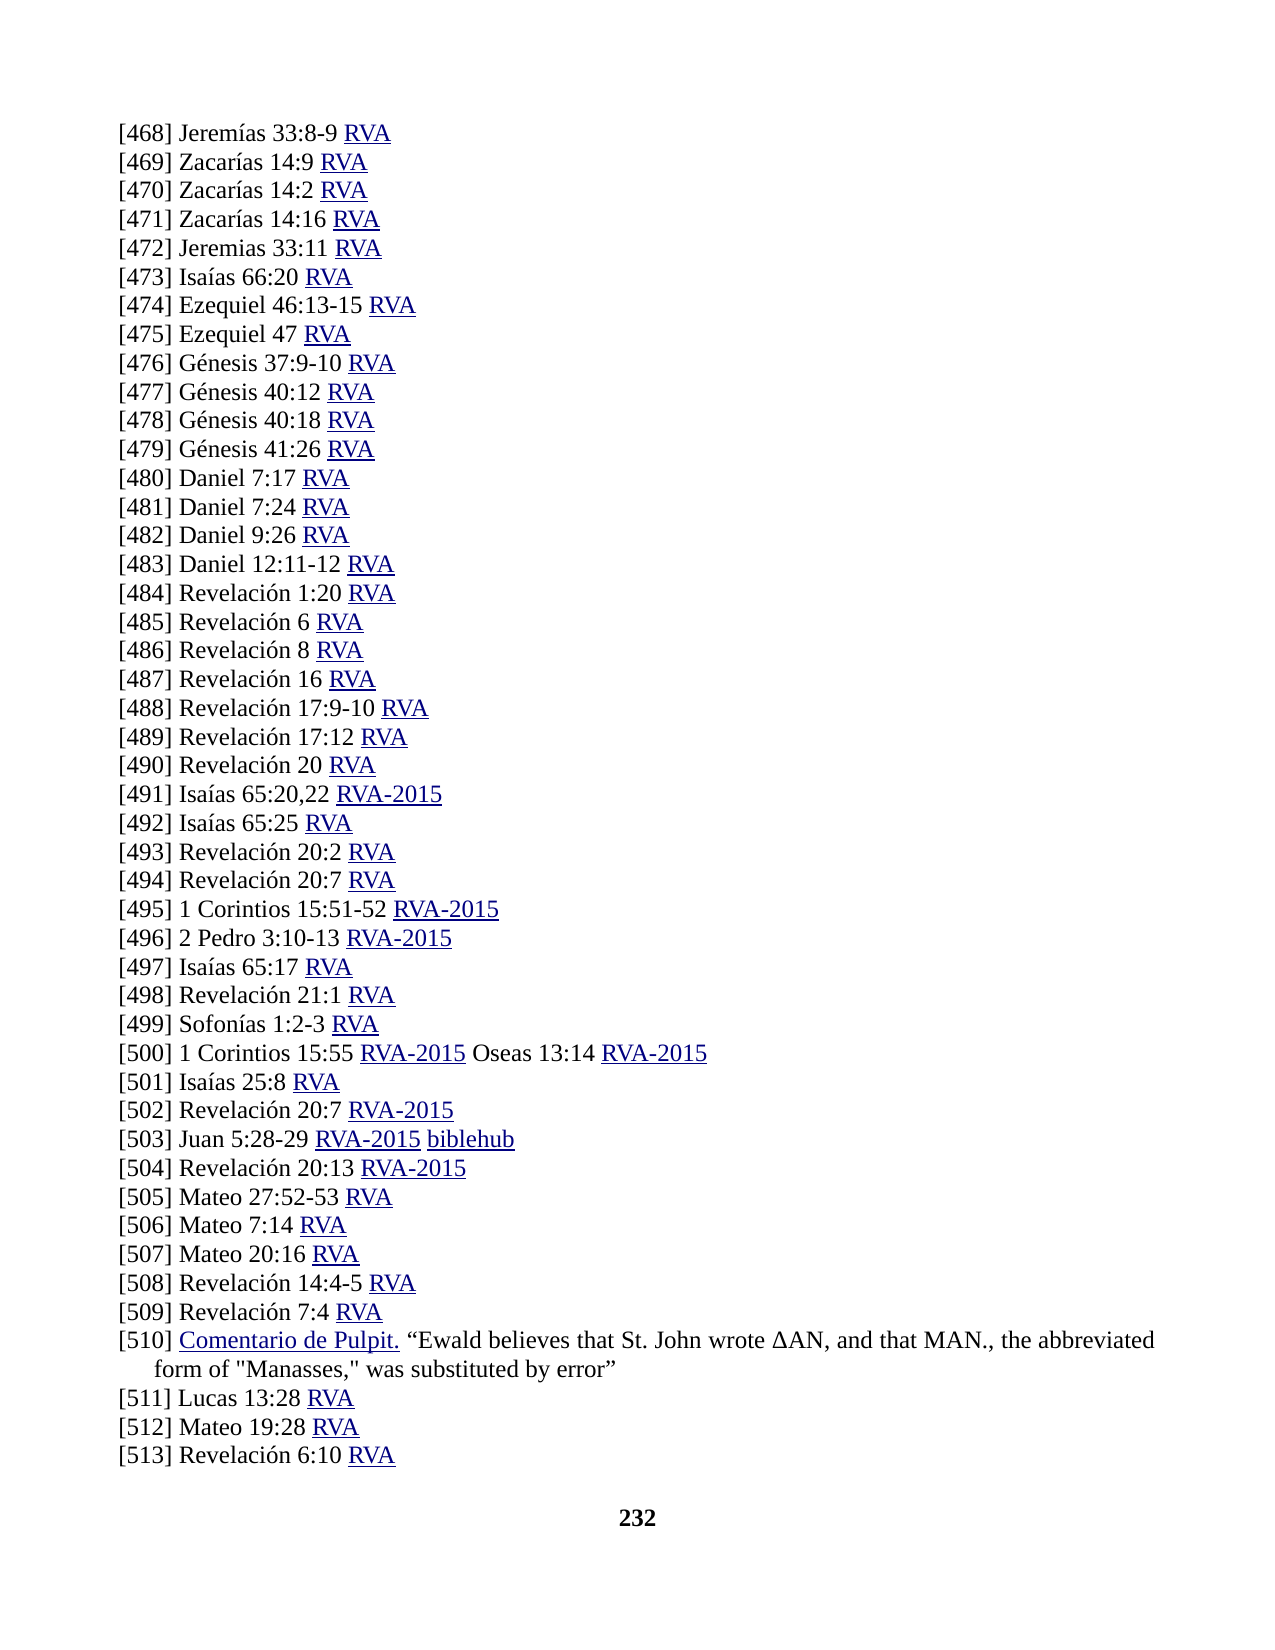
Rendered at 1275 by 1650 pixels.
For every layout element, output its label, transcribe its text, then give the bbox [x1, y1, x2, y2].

text Daniel 7:24 RVA [118, 492, 1157, 521]
text Zacarías 14:2 RVA [118, 176, 1157, 204]
text Isaías 65:25 RVA [118, 808, 1157, 837]
text Revelación 1:20 RVA [118, 578, 1157, 607]
text Isaías 66:20 RVA [118, 262, 1157, 291]
text Zacarías 14:9 RVA [118, 147, 1157, 176]
text Jeremías 33:8-9 RVA [118, 118, 1157, 147]
text 1 Corintios 15:51-52 RVA-2015 [118, 894, 1157, 923]
text Daniel 9:26 RVA [118, 521, 1157, 549]
text Revelación 16 RVA [118, 664, 1157, 693]
text Revelación 7:4 RVA [118, 1297, 1157, 1326]
text 1 Corintios 15:55 RVA-2015 Oseas 13:14 RVA-2015 [118, 1038, 1157, 1067]
text Revelación 20 RVA [118, 751, 1157, 779]
text Sofonías 1:2-3 RVA [118, 1009, 1157, 1038]
text Jeremias 33:11 RVA [118, 233, 1157, 262]
text Comentario de Pulpit. “Ewald believes that St. John wrote ΔΑΝ, and that MAN., the abbreviated form of "Manasses," was substituted by error” [118, 1326, 1157, 1383]
text Revelación 17:9-10 RVA [118, 693, 1157, 722]
text Génesis 37:9-10 RVA [118, 348, 1157, 377]
text Revelación 8 RVA [118, 636, 1157, 664]
text Isaías 65:20,22 RVA-2015 [118, 779, 1157, 808]
text Lucas 13:28 RVA [118, 1383, 1157, 1412]
text Mateo 19:28 RVA [118, 1412, 1157, 1441]
text Daniel 12:11-12 RVA [118, 549, 1157, 578]
text Revelación 20:13 RVA-2015 [118, 1153, 1157, 1182]
text 2 Pedro 3:10-13 RVA-2015 [118, 923, 1157, 952]
text Revelación 17:12 RVA [118, 722, 1157, 751]
text Zacarías 14:16 RVA [118, 204, 1157, 233]
text Mateo 7:14 RVA [118, 1211, 1157, 1239]
text Daniel 7:17 RVA [118, 463, 1157, 492]
text Revelación 20:7 RVA [118, 866, 1157, 894]
text Juan 5:28-29 RVA-2015 biblehub [118, 1124, 1157, 1153]
text Génesis 41:26 RVA [118, 434, 1157, 463]
text Ezequiel 47 RVA [118, 319, 1157, 348]
text Isaías 65:17 RVA [118, 952, 1157, 981]
text Mateo 27:52-53 RVA [118, 1182, 1157, 1211]
text Revelación 6 RVA [118, 607, 1157, 636]
text Génesis 40:18 RVA [118, 406, 1157, 434]
text Revelación 6:10 RVA [118, 1441, 1157, 1469]
text Revelación 20:2 RVA [118, 837, 1157, 866]
text Revelación 14:4-5 RVA [118, 1268, 1157, 1297]
text Revelación 20:7 RVA-2015 [118, 1096, 1157, 1124]
text Mateo 20:16 RVA [118, 1239, 1157, 1268]
text Isaías 25:8 RVA [118, 1067, 1157, 1096]
text Revelación 21:1 RVA [118, 981, 1157, 1009]
text Génesis 40:12 RVA [118, 377, 1157, 406]
text Ezequiel 46:13-15 RVA [118, 291, 1157, 319]
